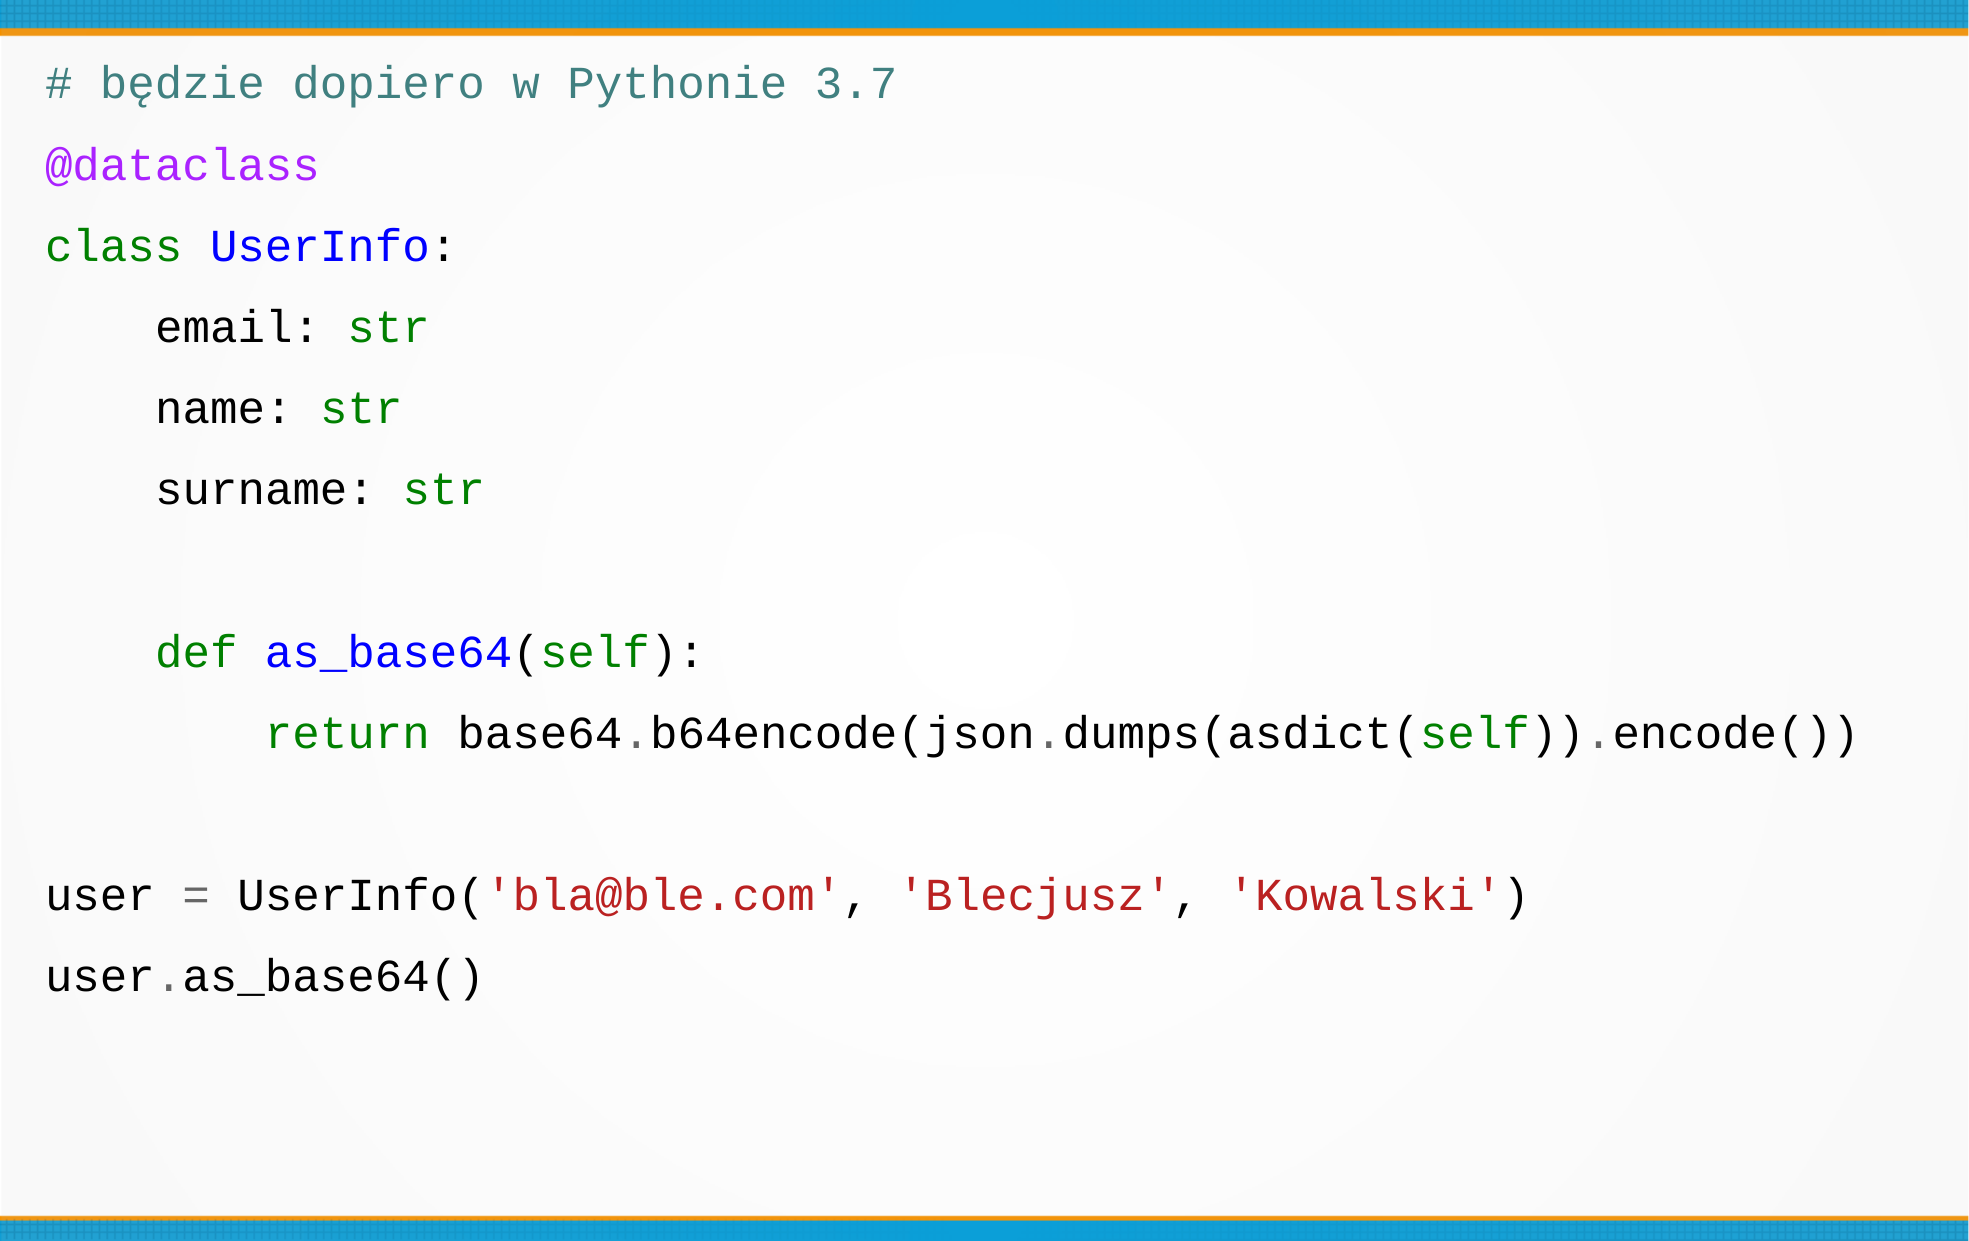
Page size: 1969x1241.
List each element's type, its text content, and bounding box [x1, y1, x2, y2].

list # będzie dopiero w Pythonie 3.7 @dataclass class UserInfo: email: str name: str surname: str def as_base64(self): return base64.b64encode(json.dumps(asdict(self)).encode()) user = UserInfo('bla@ble.com', 'Blecjusz', 'Kowalski') user.as_base64() [45, 61, 1936, 1081]
picture [0, 0, 1969, 1241]
